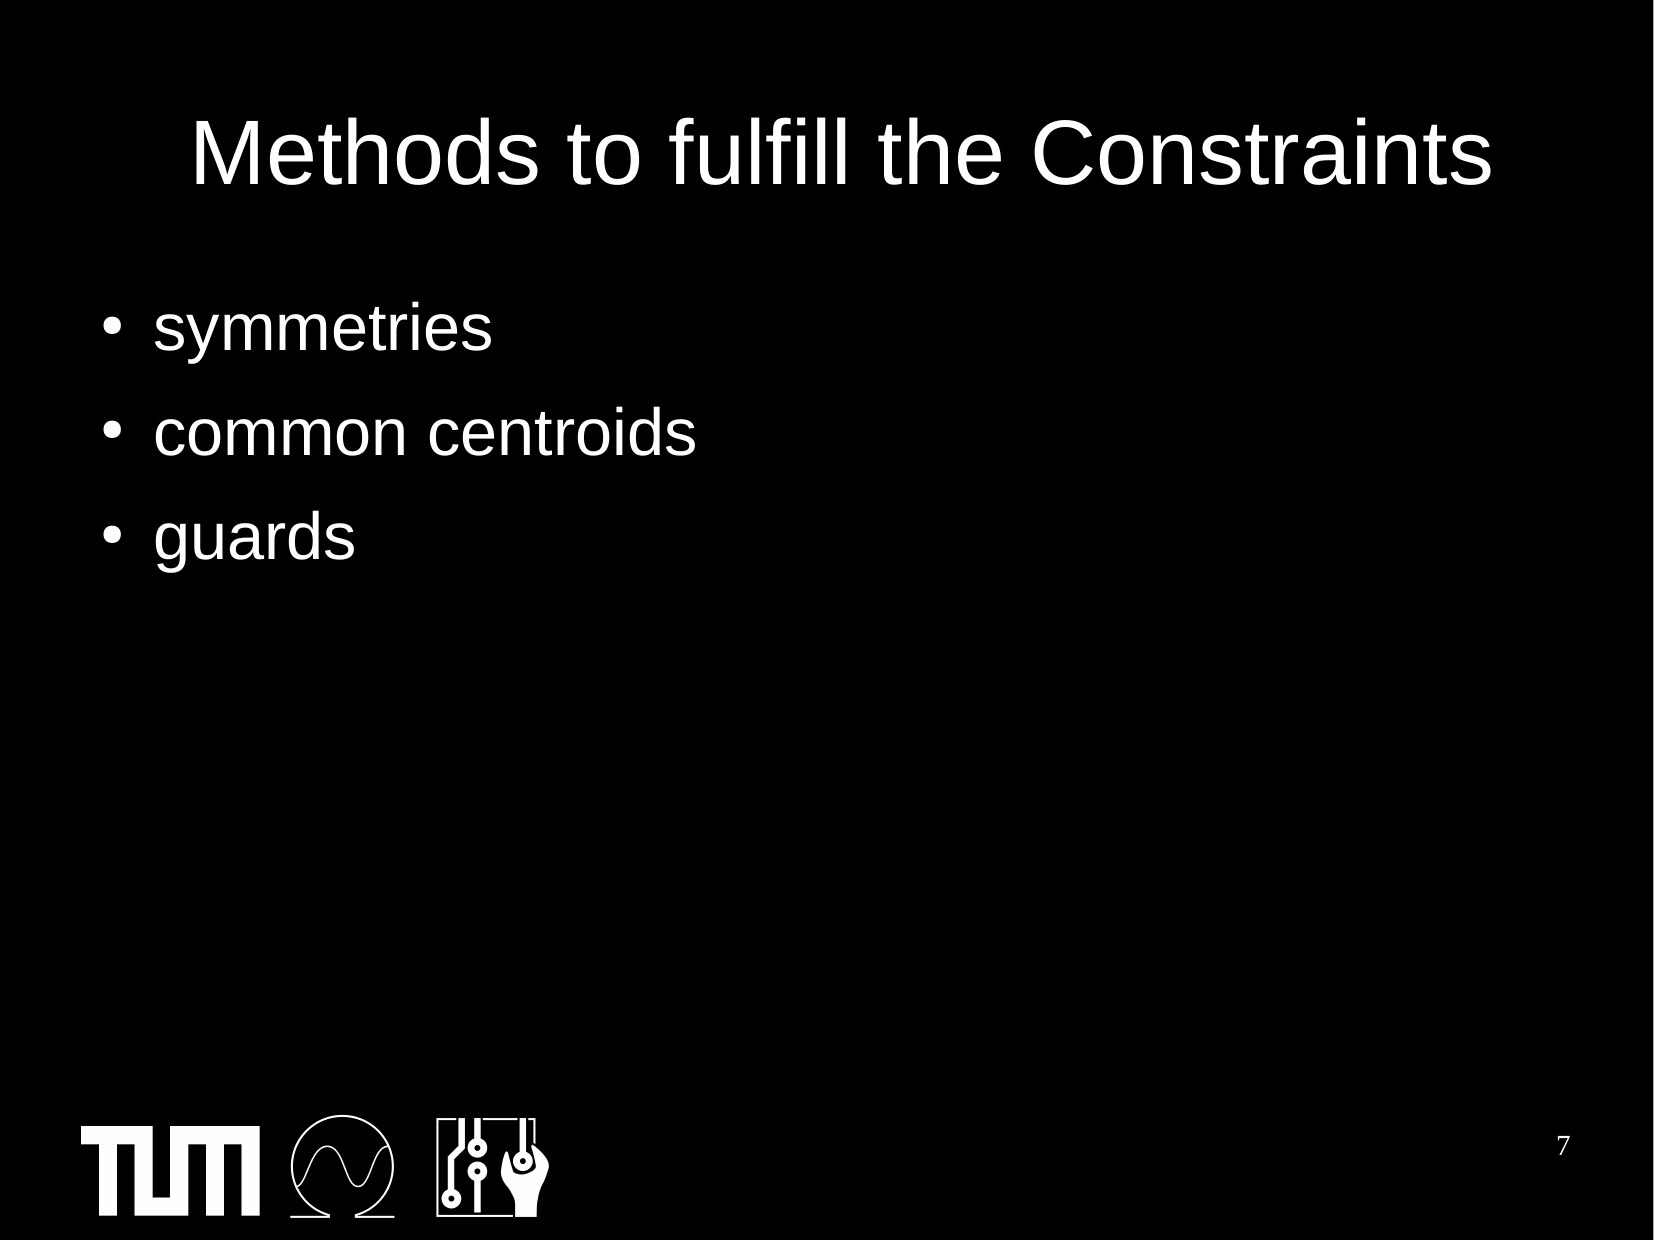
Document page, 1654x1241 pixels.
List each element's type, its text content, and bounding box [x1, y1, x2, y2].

picture [63, 1108, 272, 1227]
picture [425, 1109, 554, 1227]
list symmetries common centroids guards [82, 290, 1571, 1109]
title Methods to fulfill the Constraints [82, 49, 1571, 257]
picture [283, 1109, 402, 1227]
